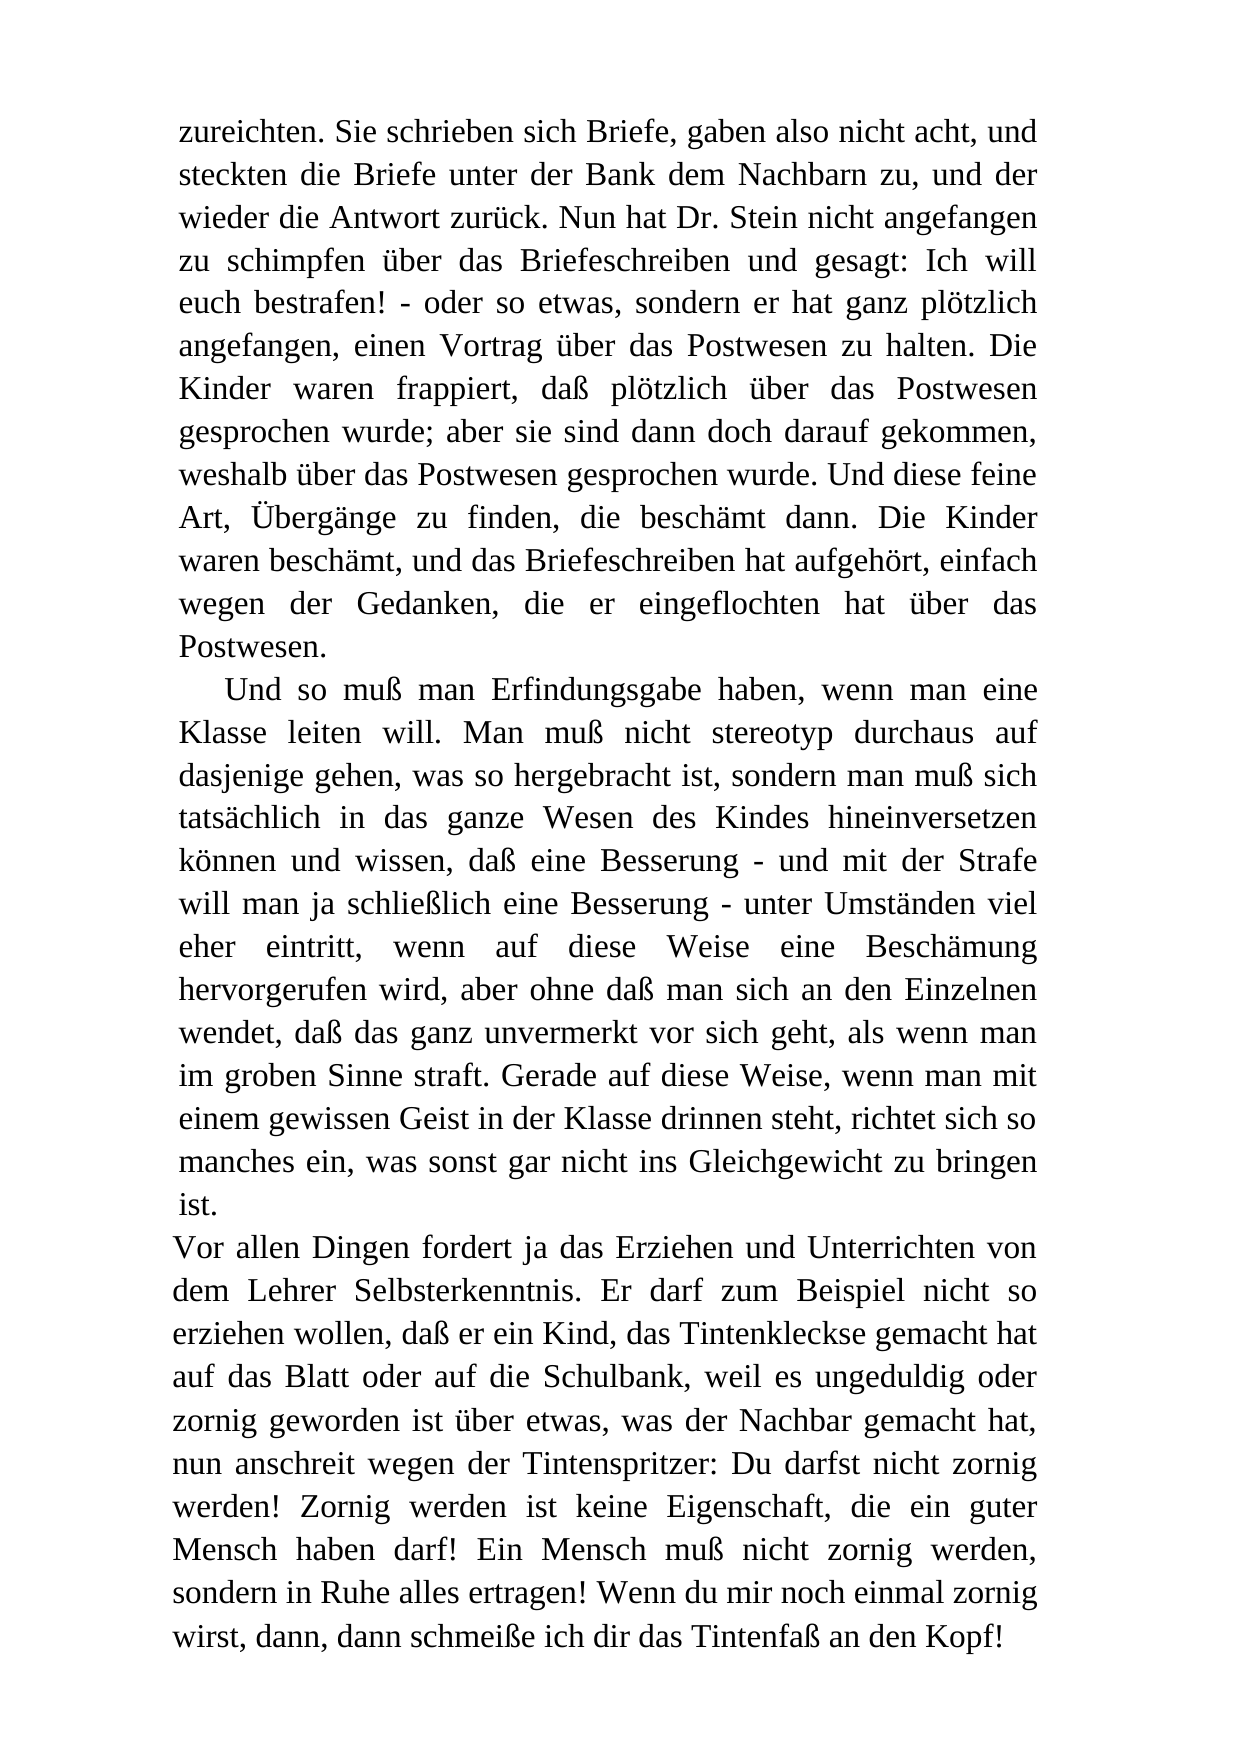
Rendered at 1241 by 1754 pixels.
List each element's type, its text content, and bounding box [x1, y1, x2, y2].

text Und so muß man Erfindungsgabe haben, wenn man eine Klasse leiten will. Man muß nicht stereotyp durchaus auf dasjenige gehen, was so hergebracht ist, sondern man muß sich tatsächlich in das ganze Wesen des Kindes hineinversetzen können und wissen, daß eine Besserung - und mit der Strafe will man ja schließlich eine Besserung - unter Umständen viel eher eintritt, wenn auf diese Weise eine Beschämung hervorgerufen wird, aber ohne daß man sich an den Einzelnen wendet, daß das ganz unvermerkt vor sich geht, als wenn man im groben Sinne straft. Gerade auf diese Weise, wenn man mit einem gewissen Geist in der Klasse drinnen steht, richtet sich so manches ein, was sonst gar nicht ins Gleichgewicht zu bringen ist. [178, 669, 1038, 1222]
text zureichten. Sie schrieben sich Briefe, gaben also nicht acht, und steckten die Briefe unter der Bank dem Nachbarn zu, und der wieder die Antwort zurück. Nun hat Dr. Stein nicht angefangen zu schimpfen über das Briefeschreiben und gesagt: Ich will euch bestrafen! - oder so etwas, sondern er hat ganz plötzlich angefangen, einen Vortrag über das Postwesen zu halten. Die Kinder waren frappiert, daß plötzlich über das Postwesen gesprochen wurde; aber sie sind dann doch darauf gekommen, weshalb über das Postwesen gesprochen wurde. Und diese feine Art, Übergänge zu finden, die beschämt dann. Die Kinder waren beschämt, und das Briefeschreiben hat aufgehört, einfach wegen der Gedanken, die er eingeflochten hat über das Postwesen. [178, 111, 1038, 664]
text Vor allen Dingen fordert ja das Erziehen und Unterrichten von dem Lehrer Selbsterkenntnis. Er darf zum Beispiel nicht so erziehen wollen, daß er ein Kind, das Tintenkleckse gemacht hat auf das Blatt oder auf die Schulbank, weil es ungeduldig oder zornig geworden ist über etwas, was der Nachbar gemacht hat, nun anschreit wegen der Tintenspritzer: Du darfst nicht zornig werden! Zornig werden ist keine Eigenschaft, die ein guter Mensch haben darf! Ein Mensch muß nicht zornig werden, sondern in Ruhe alles ertragen! Wenn du mir noch einmal zornig wirst, dann, dann schmeiße ich dir das Tintenfaß an den Kopf! [172, 1227, 1038, 1654]
